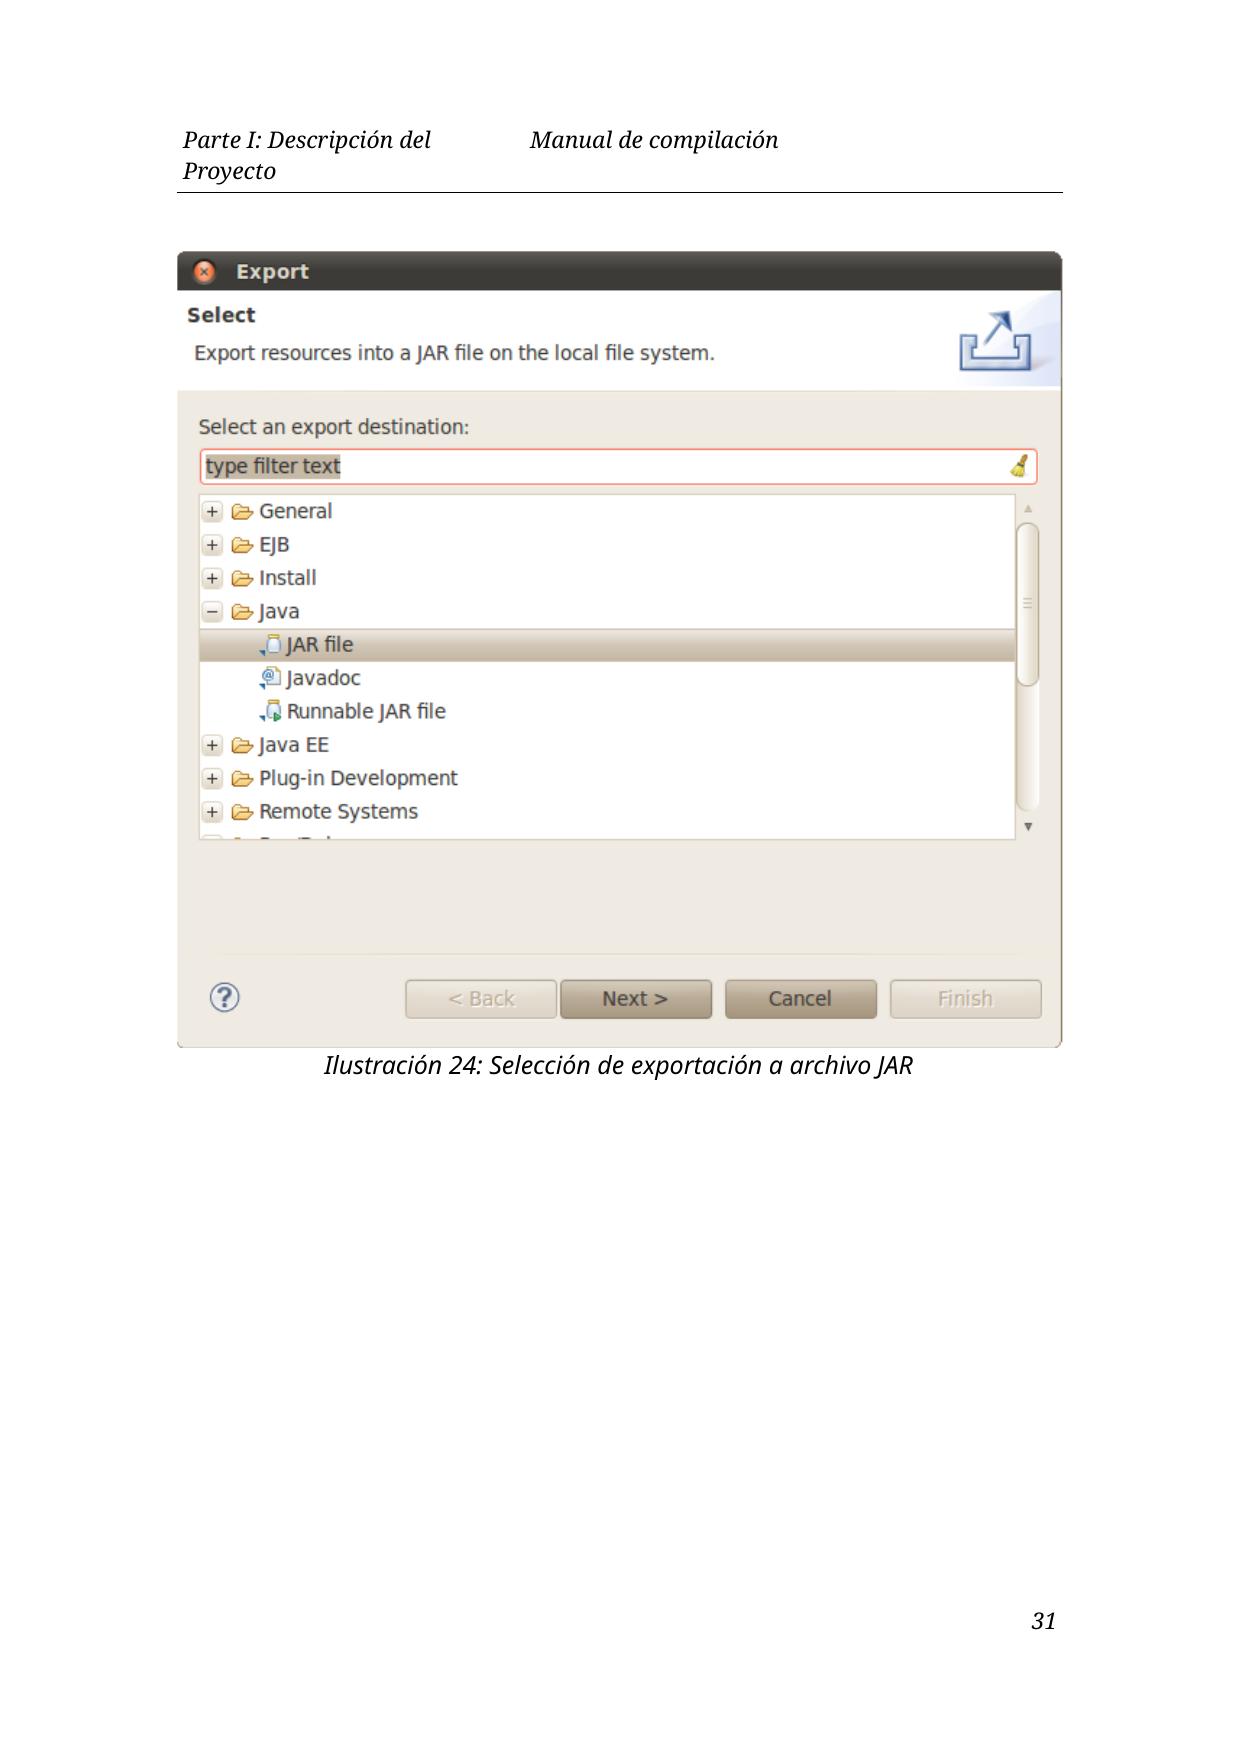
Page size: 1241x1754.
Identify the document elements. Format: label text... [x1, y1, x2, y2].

text Ilustración 24: Selección de exportación a archivo JAR [177, 1048, 1063, 1082]
